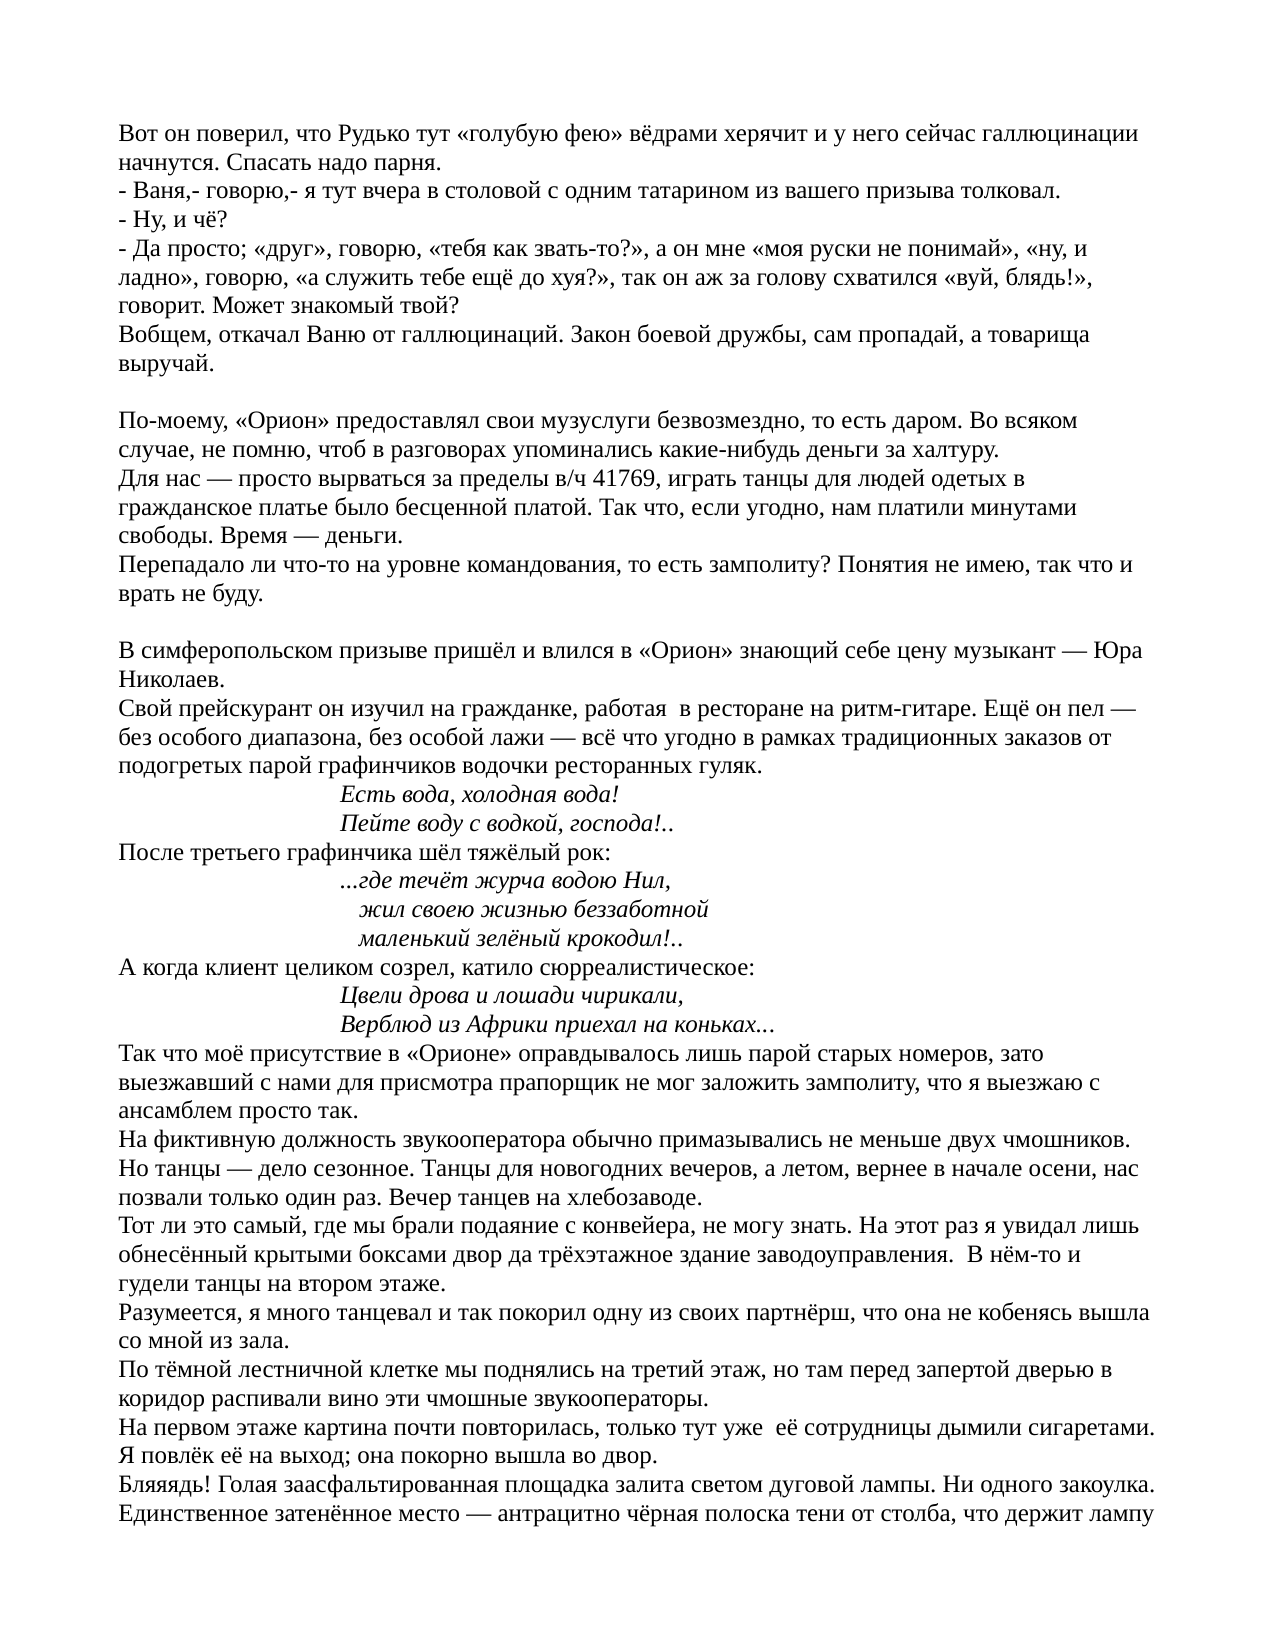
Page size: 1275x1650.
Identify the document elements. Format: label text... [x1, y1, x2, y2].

text - Да просто; «друг», говорю, «тебя как звать-то?», а он мне «моя руски не понимай», «ну, и ладно», говорю, «а служить тебе ещё до хуя?», так он аж за голову схватился «вуй, блядь!», говорит. Может знакомый твой? [118, 233, 1157, 319]
text маленький зелёный крокодил!.. [118, 923, 1157, 952]
text Вобщем, откачал Ваню от галлюцинаций. Закон боевой дружбы, сам пропадай, а товарища выручай. [118, 319, 1157, 377]
text На первом этаже картина почти повторилась, только тут уже её сотрудницы дымили сигаретами. [118, 1412, 1157, 1441]
text После третьего графинчика шёл тяжёлый рок: [118, 837, 1157, 866]
text Есть вода, холодная вода! [118, 779, 1157, 808]
text Вот он поверил, что Рудько тут «голубую фею» вёдрами херячит и у него сейчас галлюцинации начнутся. Спасать надо парня. [118, 118, 1157, 176]
text Так что моё присутствие в «Орионе» оправдывалось лишь парой старых номеров, зато выезжавший с нами для присмотра прапорщик не мог заложить замполиту, что я выезжаю с ансамблем просто так. [118, 1038, 1157, 1124]
text По тёмной лестничной клетке мы поднялись на третий этаж, но там перед запертой дверью в коридор распивали вино эти чмошные звукооператоры. [118, 1354, 1157, 1412]
text Пейте воду с водкой, господа!.. [118, 808, 1157, 837]
text Для нас — просто вырваться за пределы в/ч 41769, играть танцы для людей одетых в гражданское платье было бесценной платой. Так что, если угодно, нам платили минутами свободы. Время — деньги. [118, 463, 1157, 549]
text В симферопольском призыве пришёл и влился в «Орион» знающий себе цену музыкант — Юра Николаев. [118, 636, 1157, 693]
text Но танцы — дело сезонное. Танцы для новогодних вечеров, а летом, вернее в начале осени, нас позвали только один раз. Вечер танцев на хлебозаводе. [118, 1153, 1157, 1211]
text Свой прейскурант он изучил на гражданке, работая в ресторане на ритм-гитаре. Ещё он пел — без особого диапазона, без особой лажи — всё что угодно в рамках традиционных заказов от подогретых парой графинчиков водочки ресторанных гуляк. [118, 693, 1157, 779]
text - Ну, и чё? [118, 204, 1157, 233]
text ...где течёт журча водою Нил, [118, 866, 1157, 894]
text На фиктивную должность звукооператора обычно примазывались не меньше двух чмошников. [118, 1124, 1157, 1153]
text Цвели дрова и лошади чирикали, [118, 981, 1157, 1009]
text жил своею жизнью беззаботной [118, 894, 1157, 923]
text А когда клиент целиком созрел, катило сюрреалистическое: [118, 952, 1157, 981]
text По-моему, «Орион» предоставлял свои музуслуги безвозмездно, то есть даром. Во всяком случае, не помню, чтоб в разговорах упоминались какие-нибудь деньги за халтуру. [118, 406, 1157, 463]
text Перепадало ли что-то на уровне командования, то есть замполиту? Понятия не имею, так что и врать не буду. [118, 549, 1157, 607]
text Тот ли это самый, где мы брали подаяние с конвейера, не могу знать. На этот раз я увидал лишь обнесённый крытыми боксами двор да трёхэтажное здание заводоуправления. В нём-то и гудели танцы на втором этаже. [118, 1211, 1157, 1297]
text Бляяядь! Голая заасфальтированная площадка залита светом дуговой лампы. Ни одного закоулка. Единственное затенённое место — антрацитно чёрная полоска тени от столба, что держит лампу [118, 1469, 1157, 1527]
text Верблюд из Африки приехал на коньках... [118, 1009, 1157, 1038]
text Я повлёк её на выход; она покорно вышла во двор. [118, 1441, 1157, 1469]
text Разумеется, я много танцевал и так покорил одну из своих партнёрш, что она не кобенясь вышла со мной из зала. [118, 1297, 1157, 1354]
text - Ваня,- говорю,- я тут вчера в столовой с одним татарином из вашего призыва толковал. [118, 176, 1157, 204]
